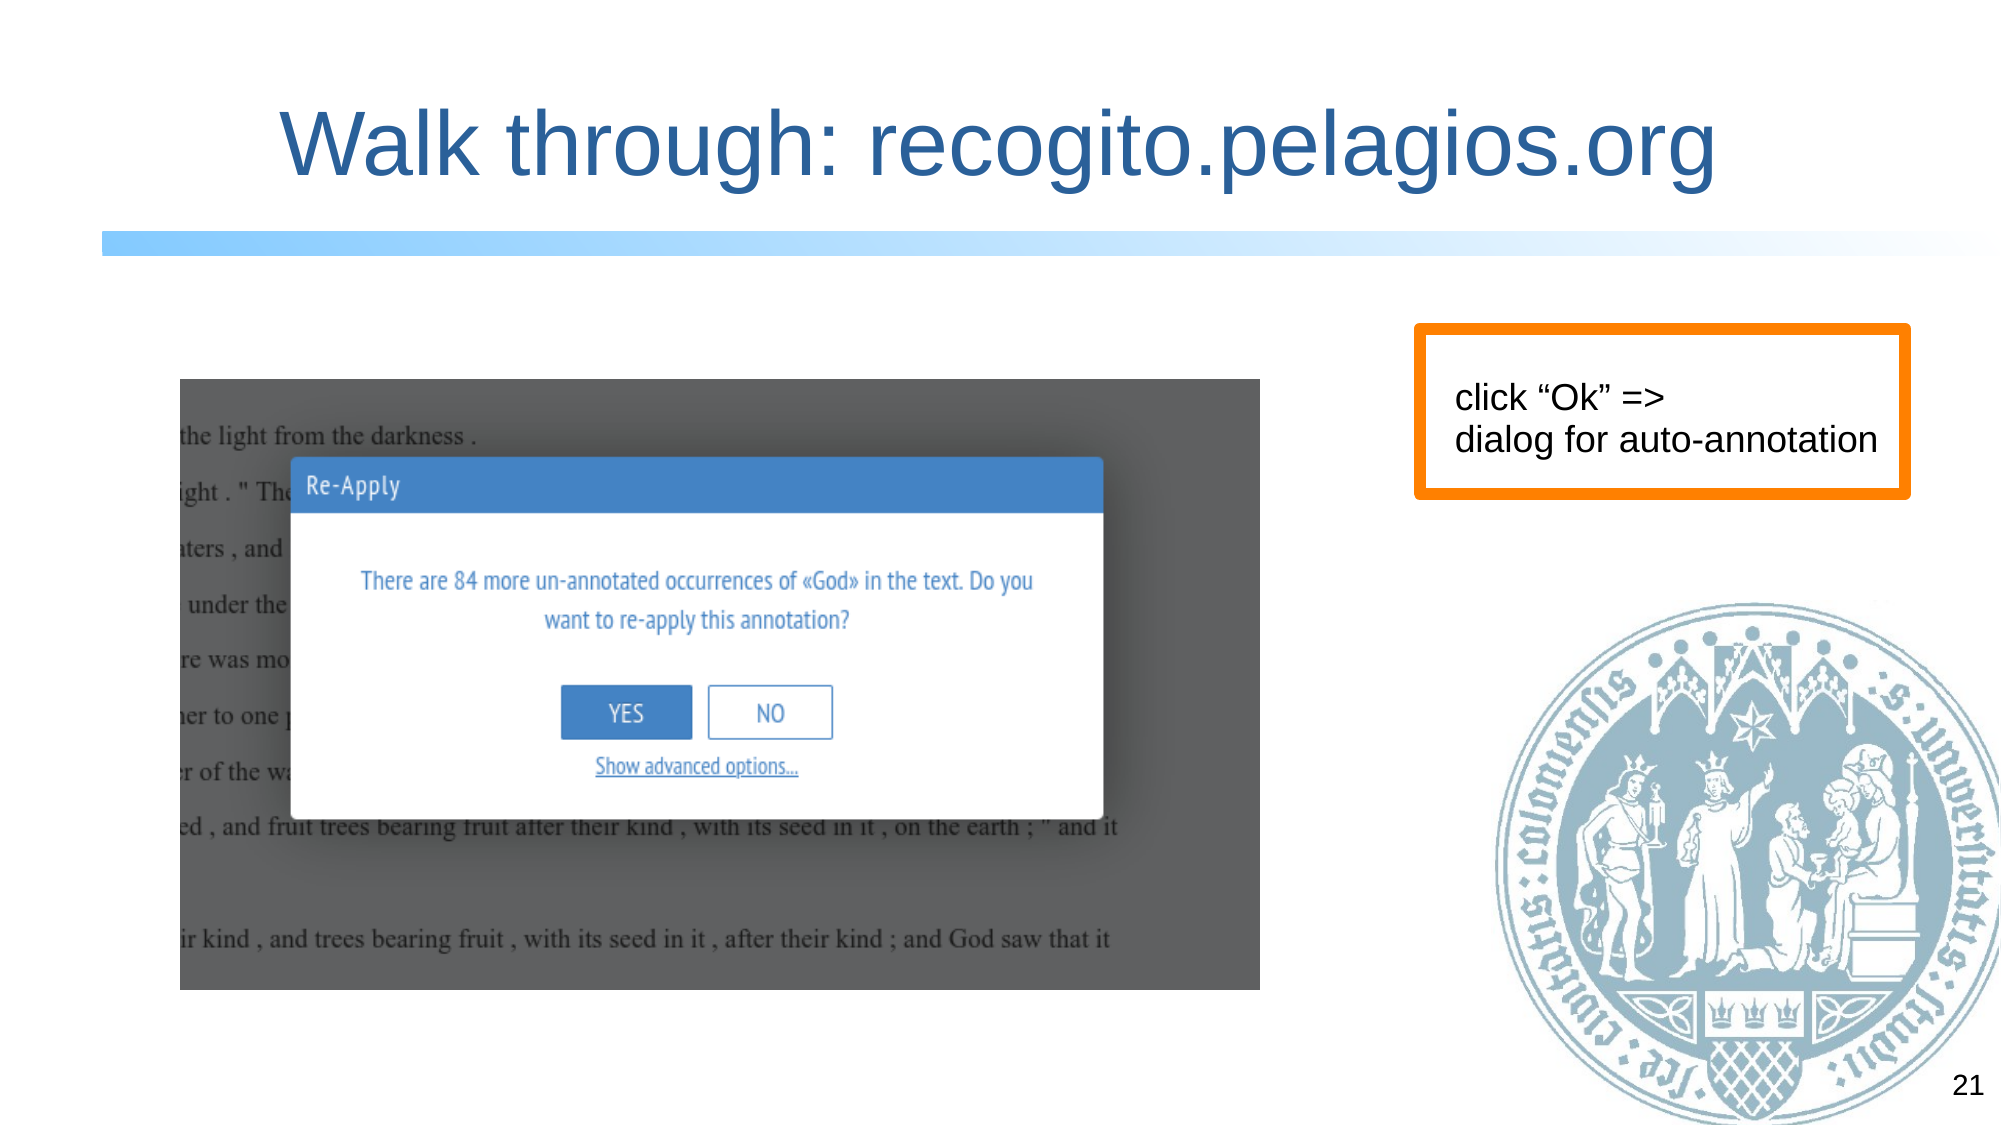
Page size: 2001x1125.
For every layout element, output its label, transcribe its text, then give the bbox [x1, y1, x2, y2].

title Walk through: recogito.pelagios.org [99, 45, 1900, 233]
text_box [1419, 328, 1905, 494]
picture [180, 379, 1260, 991]
list [99, 262, 1900, 1005]
